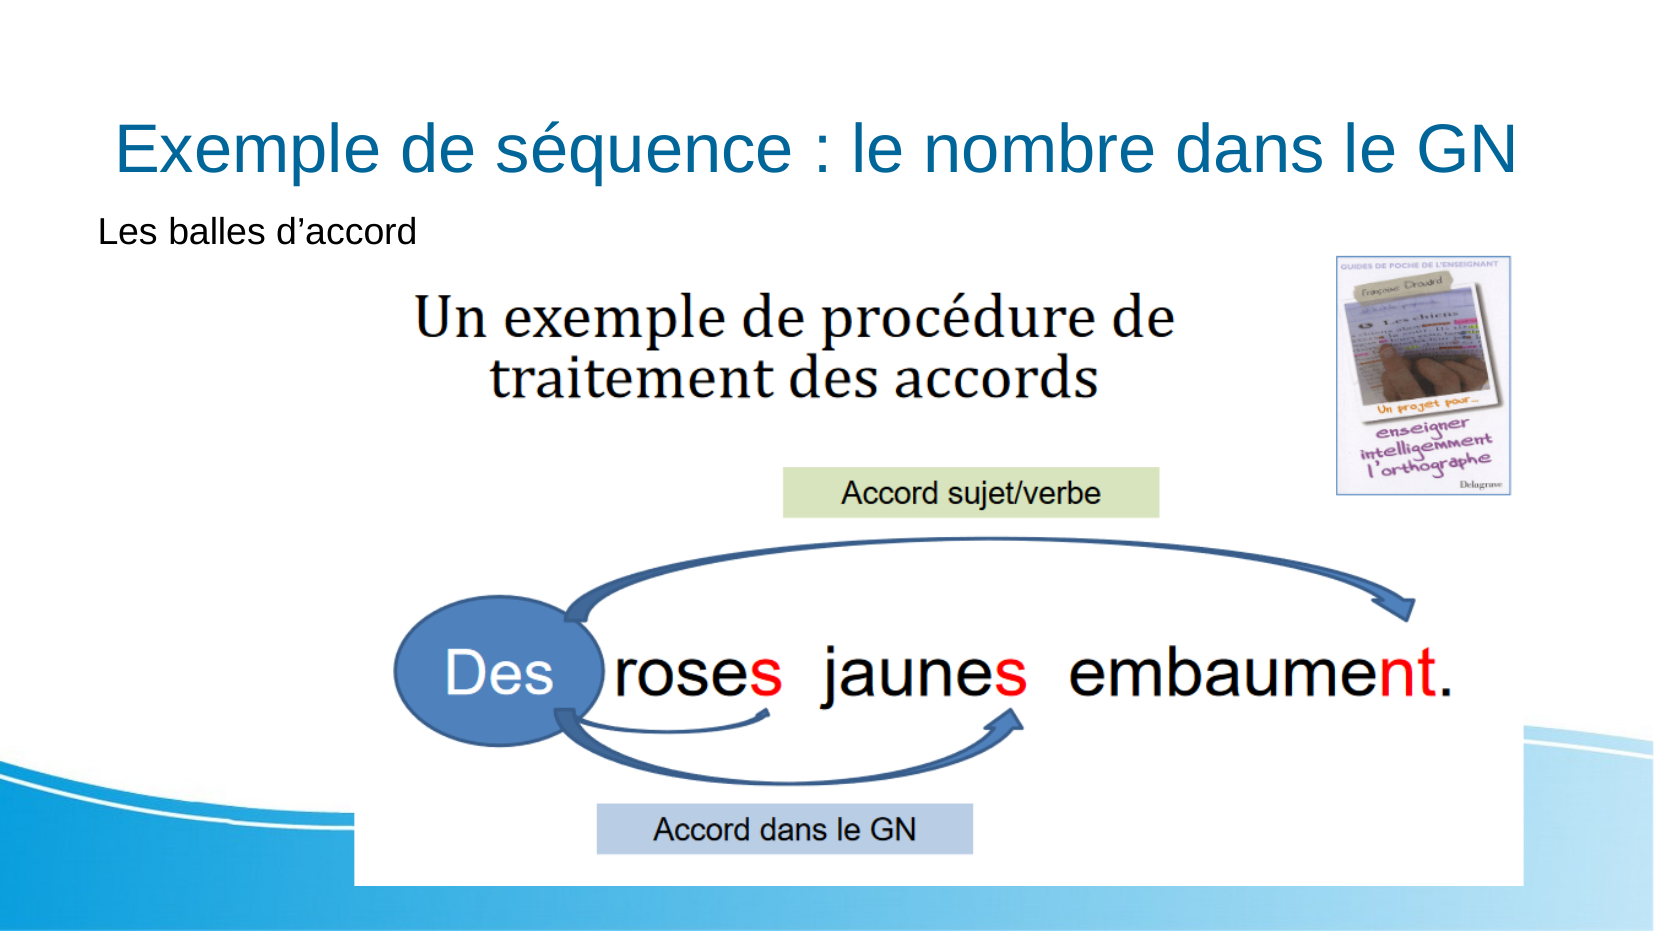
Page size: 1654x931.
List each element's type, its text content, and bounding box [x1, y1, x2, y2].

text_box Les balles d’accord [82, 203, 745, 260]
picture [0, 248, 1654, 931]
title Exemple de séquence : le nombre dans le GN [82, 70, 1571, 227]
